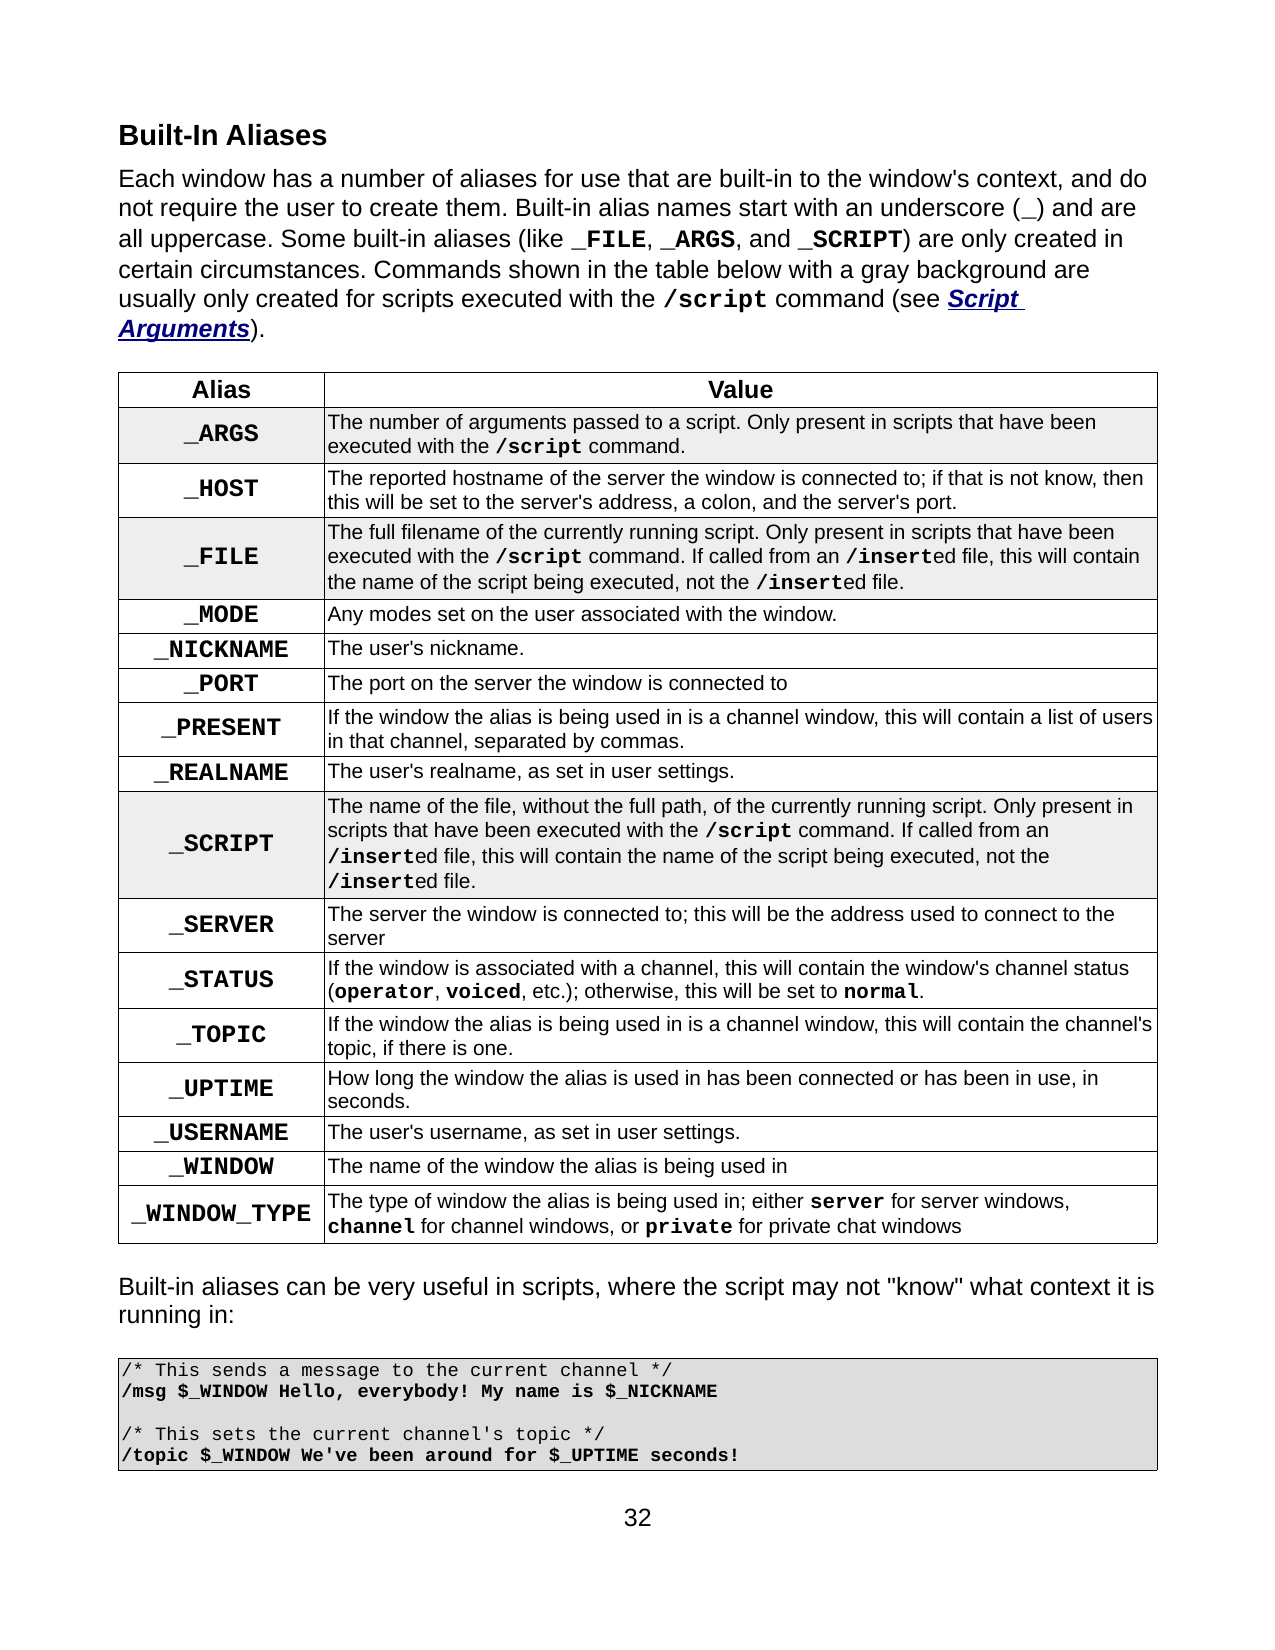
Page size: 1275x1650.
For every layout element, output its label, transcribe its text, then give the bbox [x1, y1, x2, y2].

table_cell The number of arguments passed to a script. Only present in scripts that have been executed with the /script command. [325, 408, 1157, 463]
table_cell If the window the alias is being used in is a channel window, this will contain the channel's topic, if there is one. [325, 1009, 1157, 1062]
table_cell The name of the window the alias is being used in [325, 1152, 1157, 1185]
table_cell The name of the file, without the full path, of the currently running script. Only present in scripts that have been executed with the /script command. If called from an /inserted file, this will contain the name of the script being executed, not the /inserted file. [325, 792, 1157, 898]
table_header /* This sends a message to the current channel */ /msg $_WINDOW Hello, everybody! My name is $_NICKNAME /* This sets the current channel's topic */ /topic $_WINDOW We've been around for $_UPTIME seconds! [119, 1359, 1157, 1470]
subtitle Built-In Aliases [118, 118, 1157, 152]
table_cell _UPTIME [119, 1063, 324, 1116]
table_cell If the window is associated with a channel, this will contain the window's channel status (operator, voiced, etc.); otherwise, this will be set to normal. [325, 953, 1157, 1008]
table_cell The user's nickname. [325, 634, 1157, 668]
text Each window has a number of aliases for use that are built-in to the window's context, and do not require the user to create them. Built-in alias names start with an underscore (_) and are all uppercase. Some built-in aliases (like _FILE, _ARGS, and _SCRIPT) are only created in certain circumstances. Commands shown in the table below with a gray background are usually only created for scripts executed with the /script command (see Script Arguments). [118, 164, 1157, 343]
table_cell _WINDOW_TYPE [119, 1186, 324, 1243]
table_cell _SCRIPT [119, 792, 324, 898]
table_cell _SERVER [119, 899, 324, 952]
table_cell _PRESENT [119, 703, 324, 756]
table_header Alias [119, 373, 324, 407]
table_cell _HOST [119, 464, 324, 517]
table_cell If the window the alias is being used in is a channel window, this will contain a list of users in that channel, separated by commas. [325, 703, 1157, 756]
table_cell The full filename of the currently running script. Only present in scripts that have been executed with the /script command. If called from an /inserted file, this will contain the name of the script being executed, not the /inserted file. [325, 518, 1157, 599]
table_cell The server the window is connected to; this will be the address used to connect to the server [325, 899, 1157, 952]
table_cell _ARGS [119, 408, 324, 463]
table_cell The type of window the alias is being used in; either server for server windows, channel for channel windows, or private for private chat windows [325, 1186, 1157, 1243]
table_cell _STATUS [119, 953, 324, 1008]
table_cell How long the window the alias is used in has been connected or has been in use, in seconds. [325, 1063, 1157, 1116]
table_header Value [325, 373, 1157, 407]
table_cell _PORT [119, 669, 324, 702]
table_cell _TOPIC [119, 1009, 324, 1062]
table_cell _NICKNAME [119, 634, 324, 668]
text Built-in aliases can be very useful in scripts, where the script may not "know" what context it is running in: [118, 1272, 1157, 1329]
table_cell _MODE [119, 600, 324, 633]
table_cell _WINDOW [119, 1152, 324, 1185]
table_cell _FILE [119, 518, 324, 599]
table_cell Any modes set on the user associated with the window. [325, 600, 1157, 633]
table_cell _USERNAME [119, 1117, 324, 1151]
table_cell _REALNAME [119, 757, 324, 791]
table_cell The user's realname, as set in user settings. [325, 757, 1157, 791]
table_cell The user's username, as set in user settings. [325, 1117, 1157, 1151]
table_cell The port on the server the window is connected to [325, 669, 1157, 702]
table_cell The reported hostname of the server the window is connected to; if that is not know, then this will be set to the server's address, a colon, and the server's port. [325, 464, 1157, 517]
